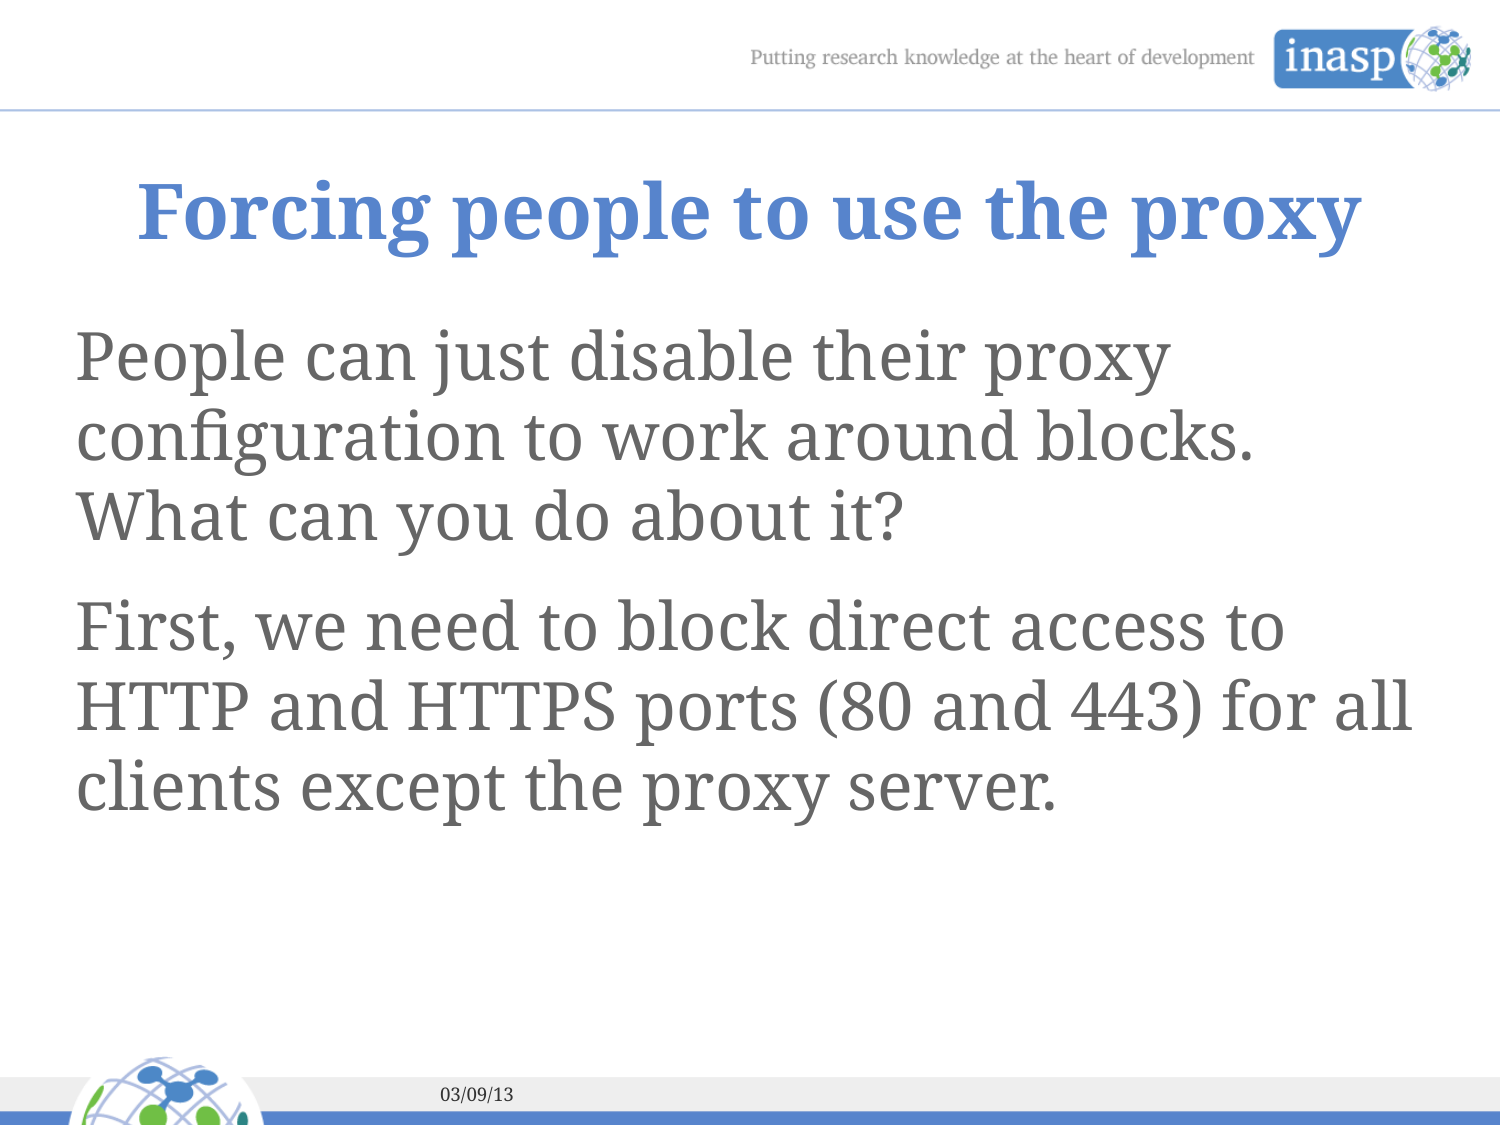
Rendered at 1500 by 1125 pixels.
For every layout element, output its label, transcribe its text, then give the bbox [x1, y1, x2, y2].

title Forcing people to use the proxy [75, 129, 1426, 313]
picture [0, 0, 1500, 1125]
list People can just disable their proxy configuration to work around blocks. What can you do about it? First, we need to block direct access to HTTP and HTTPS ports (80 and 443) for all clients except the proxy server. [75, 313, 1426, 967]
